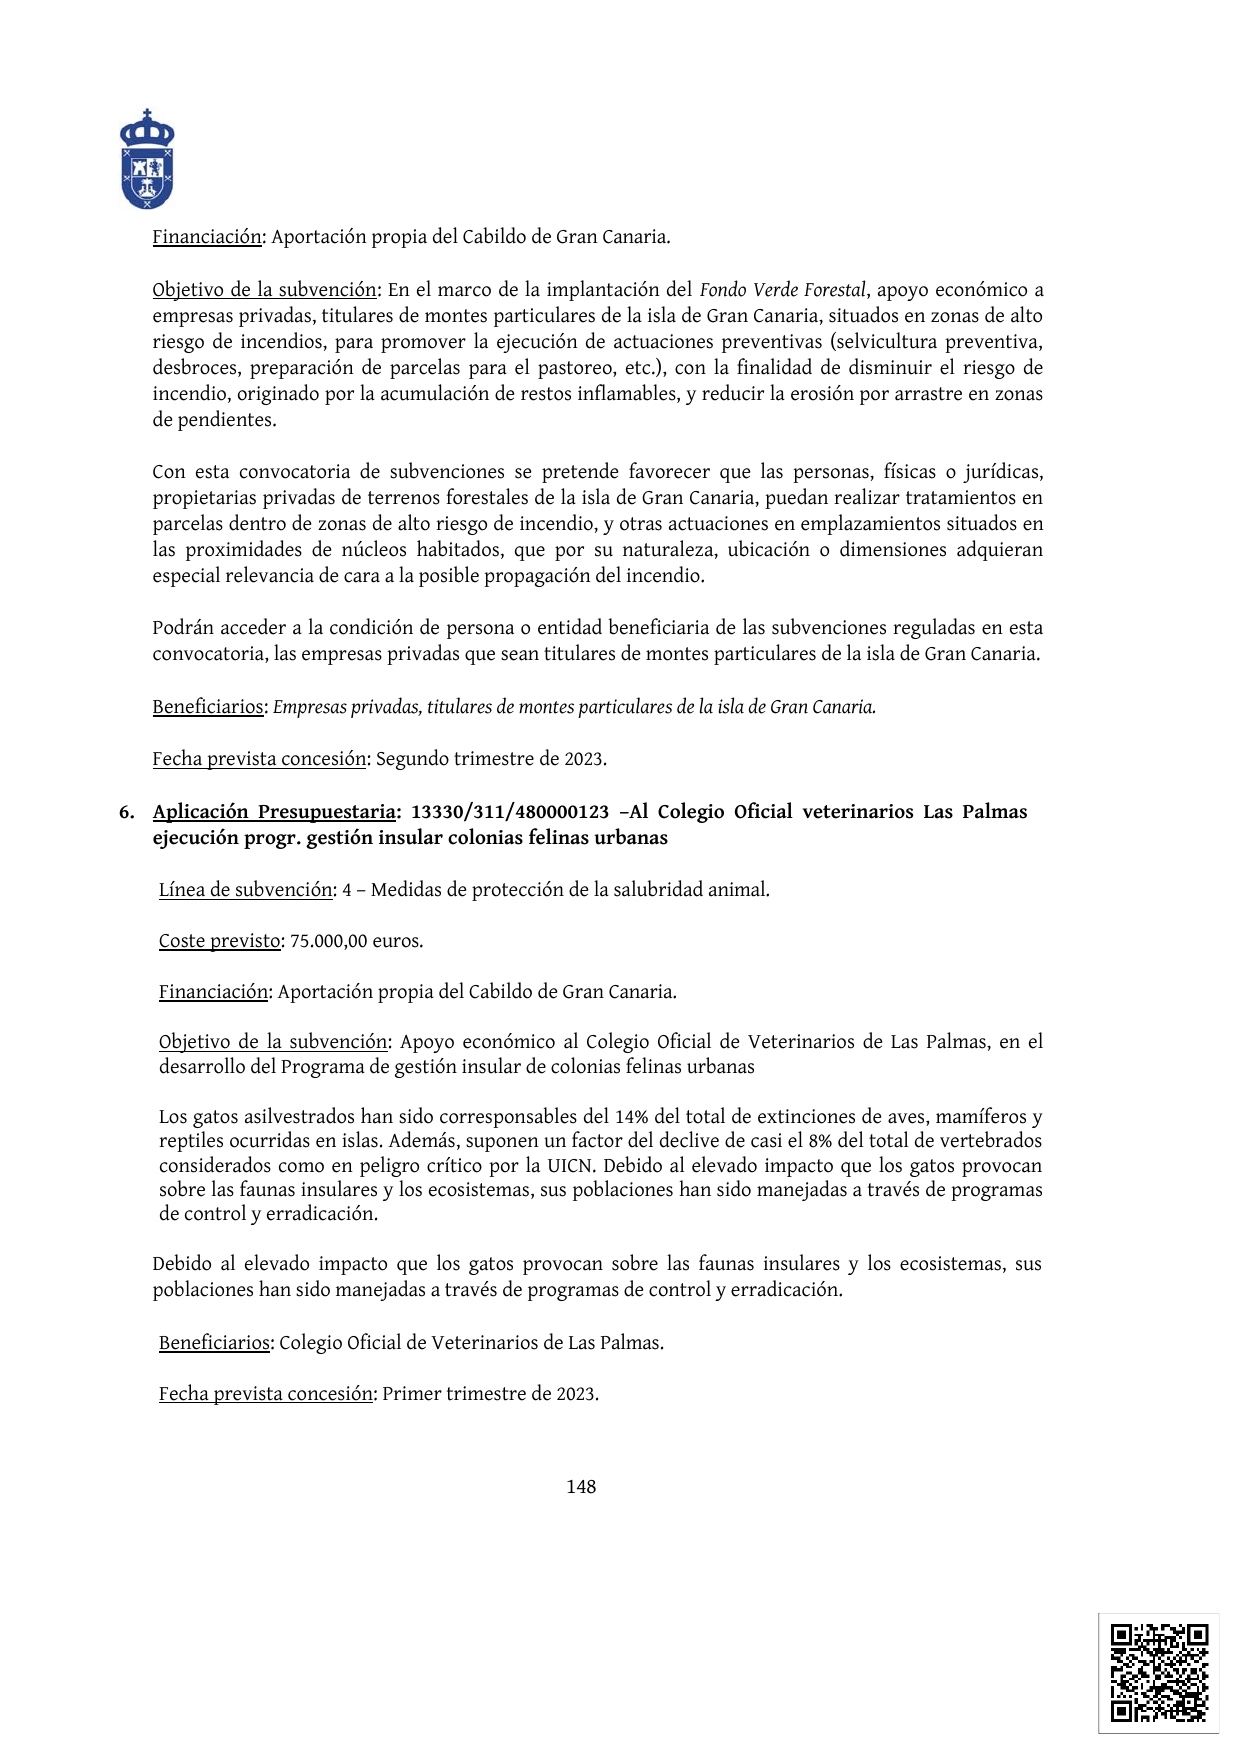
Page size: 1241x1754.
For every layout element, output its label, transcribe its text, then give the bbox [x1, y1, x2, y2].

subtitle Aplicación Presupuestaria: 13330/311/480000123 –Al Colegio Oficial veterinarios Las Palmas ejecución progr. gestión insular colonias felinas urbanas [119, 800, 1044, 850]
text Fecha prevista concesión: Primer trimestre de 2023. [159, 1382, 1109, 1406]
text Beneficiarios: Empresas privadas, titulares de montes particulares de la isla de Gran Canaria. [152, 695, 1109, 719]
text Coste previsto: 75.000,00 euros. [159, 929, 1109, 953]
text Debido al elevado impacto que los gatos provocan sobre las faunas insulares y los ecosistemas, sus poblaciones han sido manejadas a través de programas de control y erradicación. [152, 1252, 1044, 1303]
text Objetivo de la subvención: Apoyo económico al Colegio Oficial de Veterinarios de Las Palmas, en el desarrollo del Programa de gestión insular de colonias felinas urbanas [159, 1031, 1044, 1079]
text Los gatos asilvestrados han sido corresponsables del 14% del total de extinciones de aves, mamíferos y reptiles ocurridas en islas. Además, suponen un factor del declive de casi el 8% del total de vertebrados considerados como en peligro crítico por la UICN. Debido al elevado impacto que los gatos provocan sobre las faunas insulares y los ecosistemas, sus poblaciones han sido manejadas a través de programas de control y erradicación. [159, 1105, 1044, 1226]
text Financiación: Aportación propia del Cabildo de Gran Canaria. [159, 980, 1109, 1004]
text Línea de subvención: 4 – Medidas de protección de la salubridad animal. [159, 879, 1109, 903]
picture [118, 107, 176, 210]
text Objetivo de la subvención: En el marco de la implantación del Fondo Verde Forestal, apoyo económico a empresas privadas, titulares de montes particulares de la isla de Gran Canaria, situados en zonas de alto riesgo de incendios, para promover la ejecución de actuaciones preventivas (selvicultura preventiva, desbroces, preparación de parcelas para el pastoreo, etc.), con la finalidad de disminuir el riesgo de incendio, originado por la acumulación de restos inflamables, y reducir la erosión por arrastre en zonas de pendientes. [152, 278, 1044, 432]
picture [1098, 1613, 1220, 1734]
text Fecha prevista concesión: Segundo trimestre de 2023. [152, 747, 1109, 772]
text Financiación: Aportación propia del Cabildo de Gran Canaria. [152, 225, 1109, 249]
text Con esta convocatoria de subvenciones se pretende favorecer que las personas, físicas o jurídicas, propietarias privadas de terrenos forestales de la isla de Gran Canaria, puedan realizar tratamientos en parcelas dentro de zonas de alto riesgo de incendio, y otras actuaciones en emplazamientos situados en las proximidades de núcleos habitados, que por su naturaleza, ubicación o dimensiones adquieran especial relevancia de cara a la posible propagación del incendio. [152, 460, 1045, 588]
text Beneficiarios: Colegio Oficial de Veterinarios de Las Palmas. [159, 1331, 1109, 1355]
text Podrán acceder a la condición de persona o entidad beneficiaria de las subvenciones reguladas en esta convocatoria, las empresas privadas que sean titulares de montes particulares de la isla de Gran Canaria. [152, 617, 1044, 667]
subtitle 148 [147, 1475, 1015, 1500]
